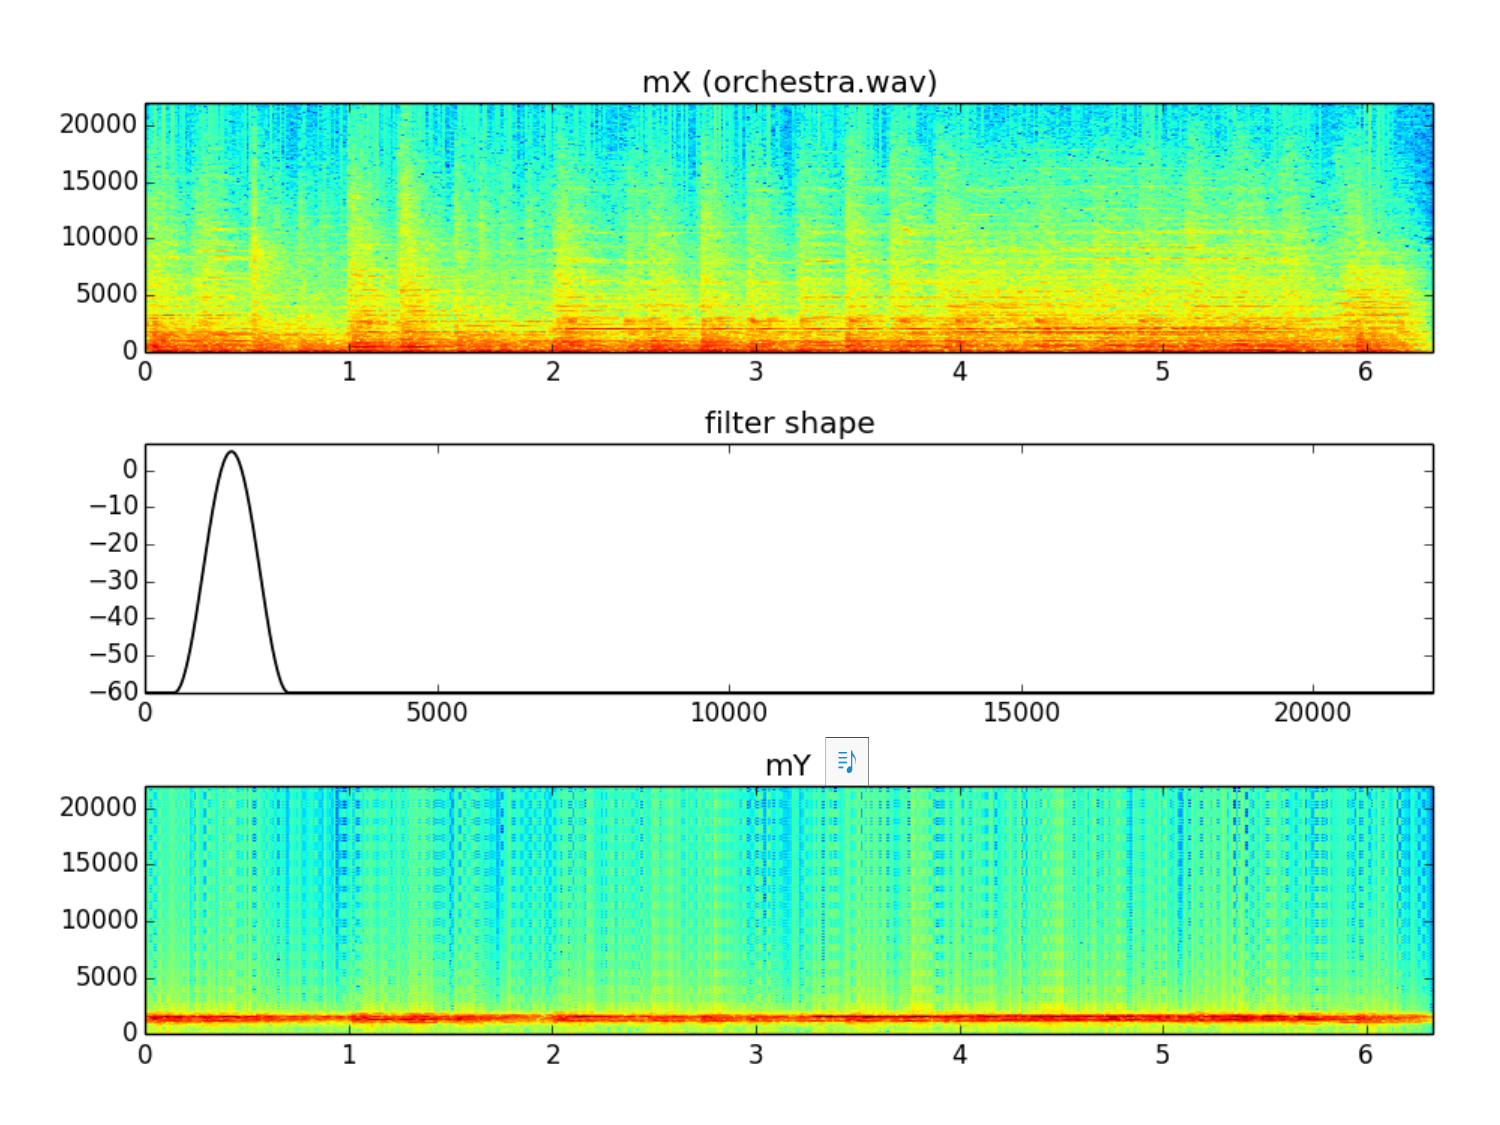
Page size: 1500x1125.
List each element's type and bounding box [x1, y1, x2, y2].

picture [34, 43, 1460, 1094]
text_box [825, 736, 870, 786]
